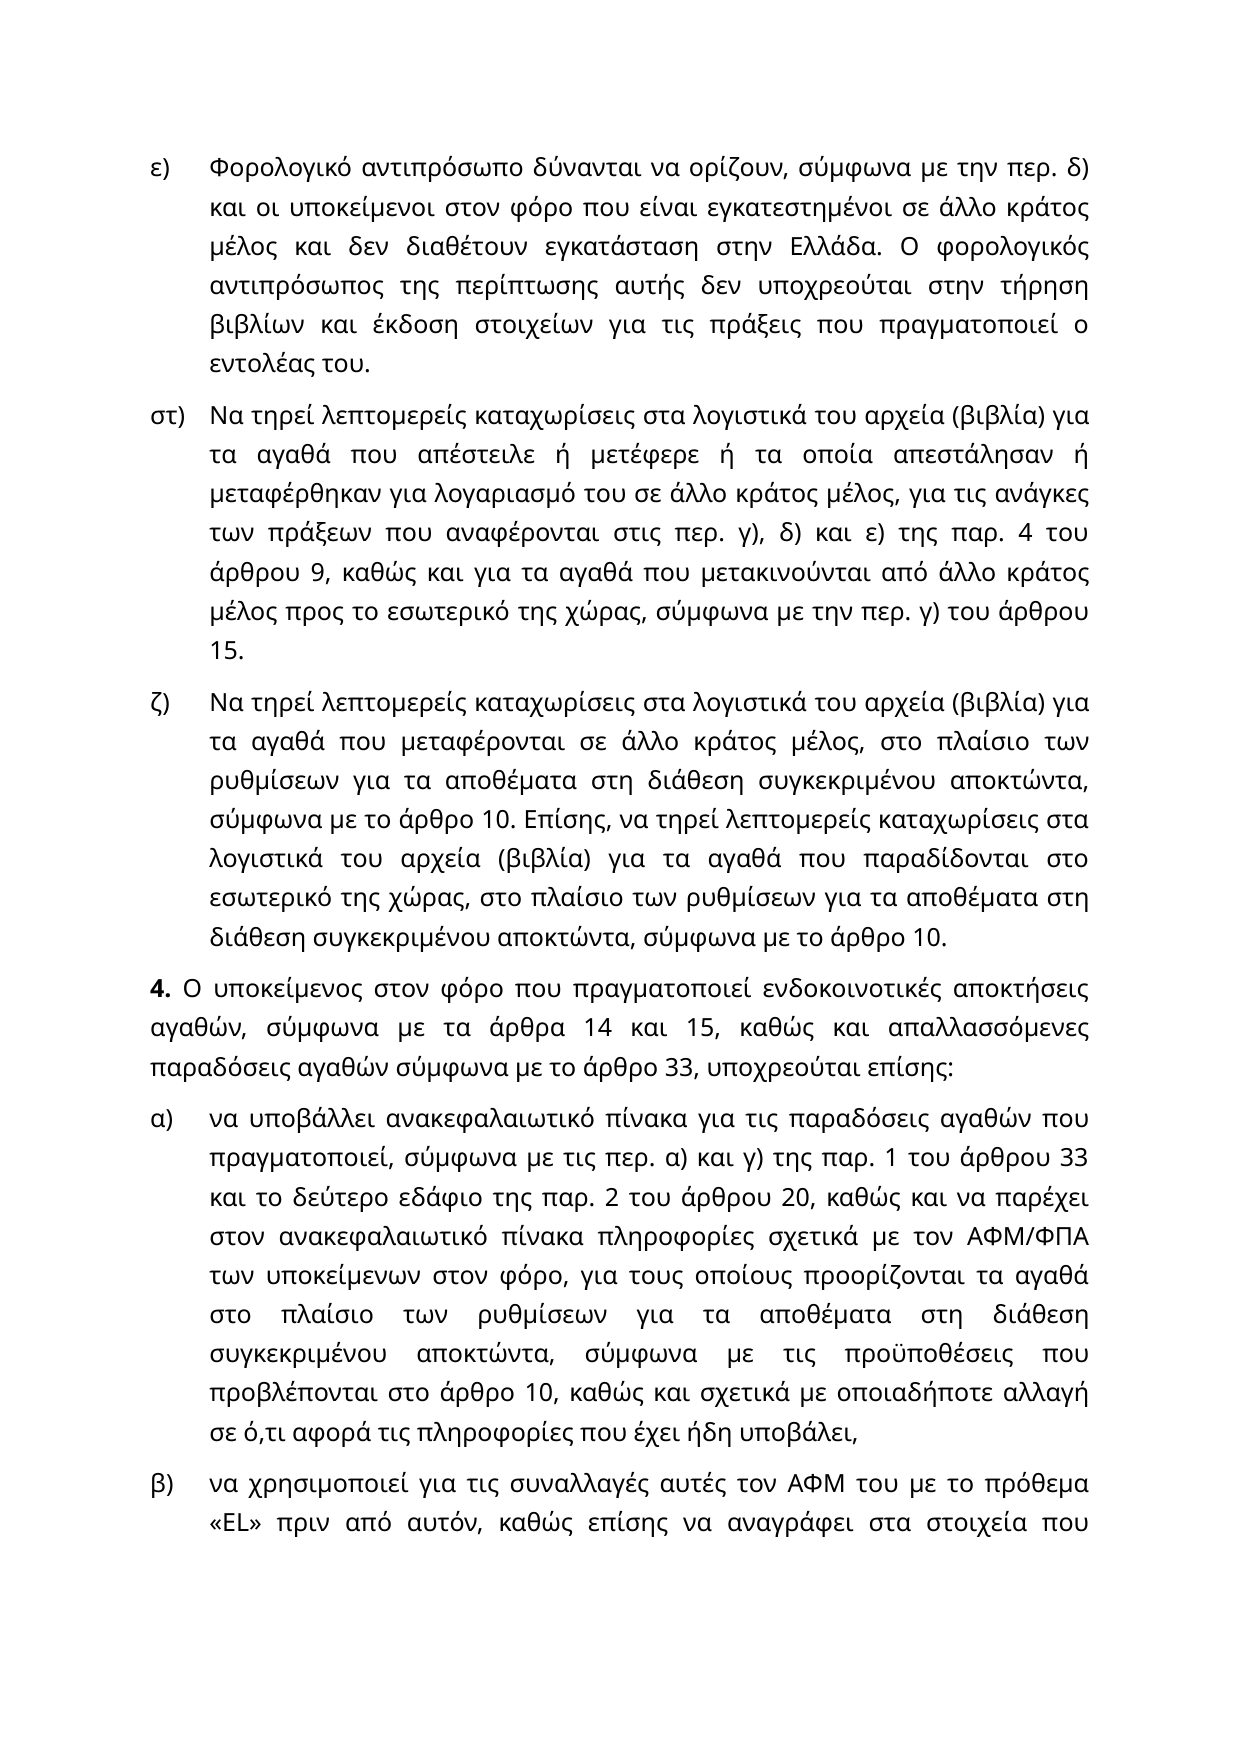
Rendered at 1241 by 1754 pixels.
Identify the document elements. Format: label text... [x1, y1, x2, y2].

list ζ) Να τηρεί λεπτομερείς καταχωρίσεις στα λογιστικά του αρχεία (βιβλία) για τα αγαθά που μεταφέρονται σε άλλο κράτος μέλος, στο πλαίσιο των ρυθμίσεων για τα αποθέματα στη διάθεση συγκεκριμένου αποκτώντα, σύμφωνα με το άρθρο 10. Επίσης, να τηρεί λεπτομερείς καταχωρίσεις στα λογιστικά του αρχεία (βιβλία) για τα αγαθά που παραδίδονται στο εσωτερικό της χώρας, στο πλαίσιο των ρυθμίσεων για τα αποθέματα στη διάθεση συγκεκριμένου αποκτώντα, σύμφωνα με το άρθρο 10. [150, 684, 1090, 953]
list ε) Φορολογικό αντιπρόσωπο δύνανται να ορίζουν, σύμφωνα με την περ. δ) και οι υποκείμενοι στον φόρο που είναι εγκατεστημένοι σε άλλο κράτος μέλος και δεν διαθέτουν εγκατάσταση στην Ελλάδα. Ο φορολογικός αντιπρόσωπος της περίπτωσης αυτής δεν υποχρεούται στην τήρηση βιβλίων και έκδοση στοιχείων για τις πράξεις που πραγματοποιεί ο εντολέας του. [150, 150, 1090, 380]
text 4. Ο υποκείμενος στον φόρο που πραγματοποιεί ενδοκοινοτικές αποκτήσεις αγαθών, σύμφωνα με τα άρθρα 14 και 15, καθώς και απαλλασσόμενες παραδόσεις αγαθών σύμφωνα με το άρθρο 33, υποχρεούται επίσης: [150, 971, 1090, 1083]
list α) να υποβάλλει ανακεφαλαιωτικό πίνακα για τις παραδόσεις αγαθών που πραγματοποιεί, σύμφωνα με τις περ. α) και γ) της παρ. 1 του άρθρου 33 και το δεύτερο εδάφιο της παρ. 2 του άρθρου 20, καθώς και να παρέχει στον ανακεφαλαιωτικό πίνακα πληροφορίες σχετικά με τον ΑΦΜ/ΦΠΑ των υποκείμενων στον φόρο, για τους οποίους προορίζονται τα αγαθά στο πλαίσιο των ρυθμίσεων για τα αποθέματα στη διάθεση συγκεκριμένου αποκτώντα, σύμφωνα με τις προϋποθέσεις που προβλέπονται στο άρθρο 10, καθώς και σχετικά με οποιαδήποτε αλλαγή σε ό,τι αφορά τις πληροφορίες που έχει ήδη υποβάλει, [150, 1101, 1090, 1448]
list στ) Να τηρεί λεπτομερείς καταχωρίσεις στα λογιστικά του αρχεία (βιβλία) για τα αγαθά που απέστειλε ή μετέφερε ή τα οποία απεστάλησαν ή μεταφέρθηκαν για λογαριασμό του σε άλλο κράτος μέλος, για τις ανάγκες των πράξεων που αναφέρονται στις περ. γ), δ) και ε) της παρ. 4 του άρθρου 9, καθώς και για τα αγαθά που μετακινούνται από άλλο κράτος μέλος προς το εσωτερικό της χώρας, σύμφωνα με την περ. γ) του άρθρου 15. [150, 397, 1090, 667]
list β) να χρησιμοποιεί για τις συναλλαγές αυτές τον ΑΦΜ του με το πρόθεμα «EL» πριν από αυτόν, καθώς επίσης να αναγράφει στα στοιχεία που [150, 1466, 1090, 1539]
